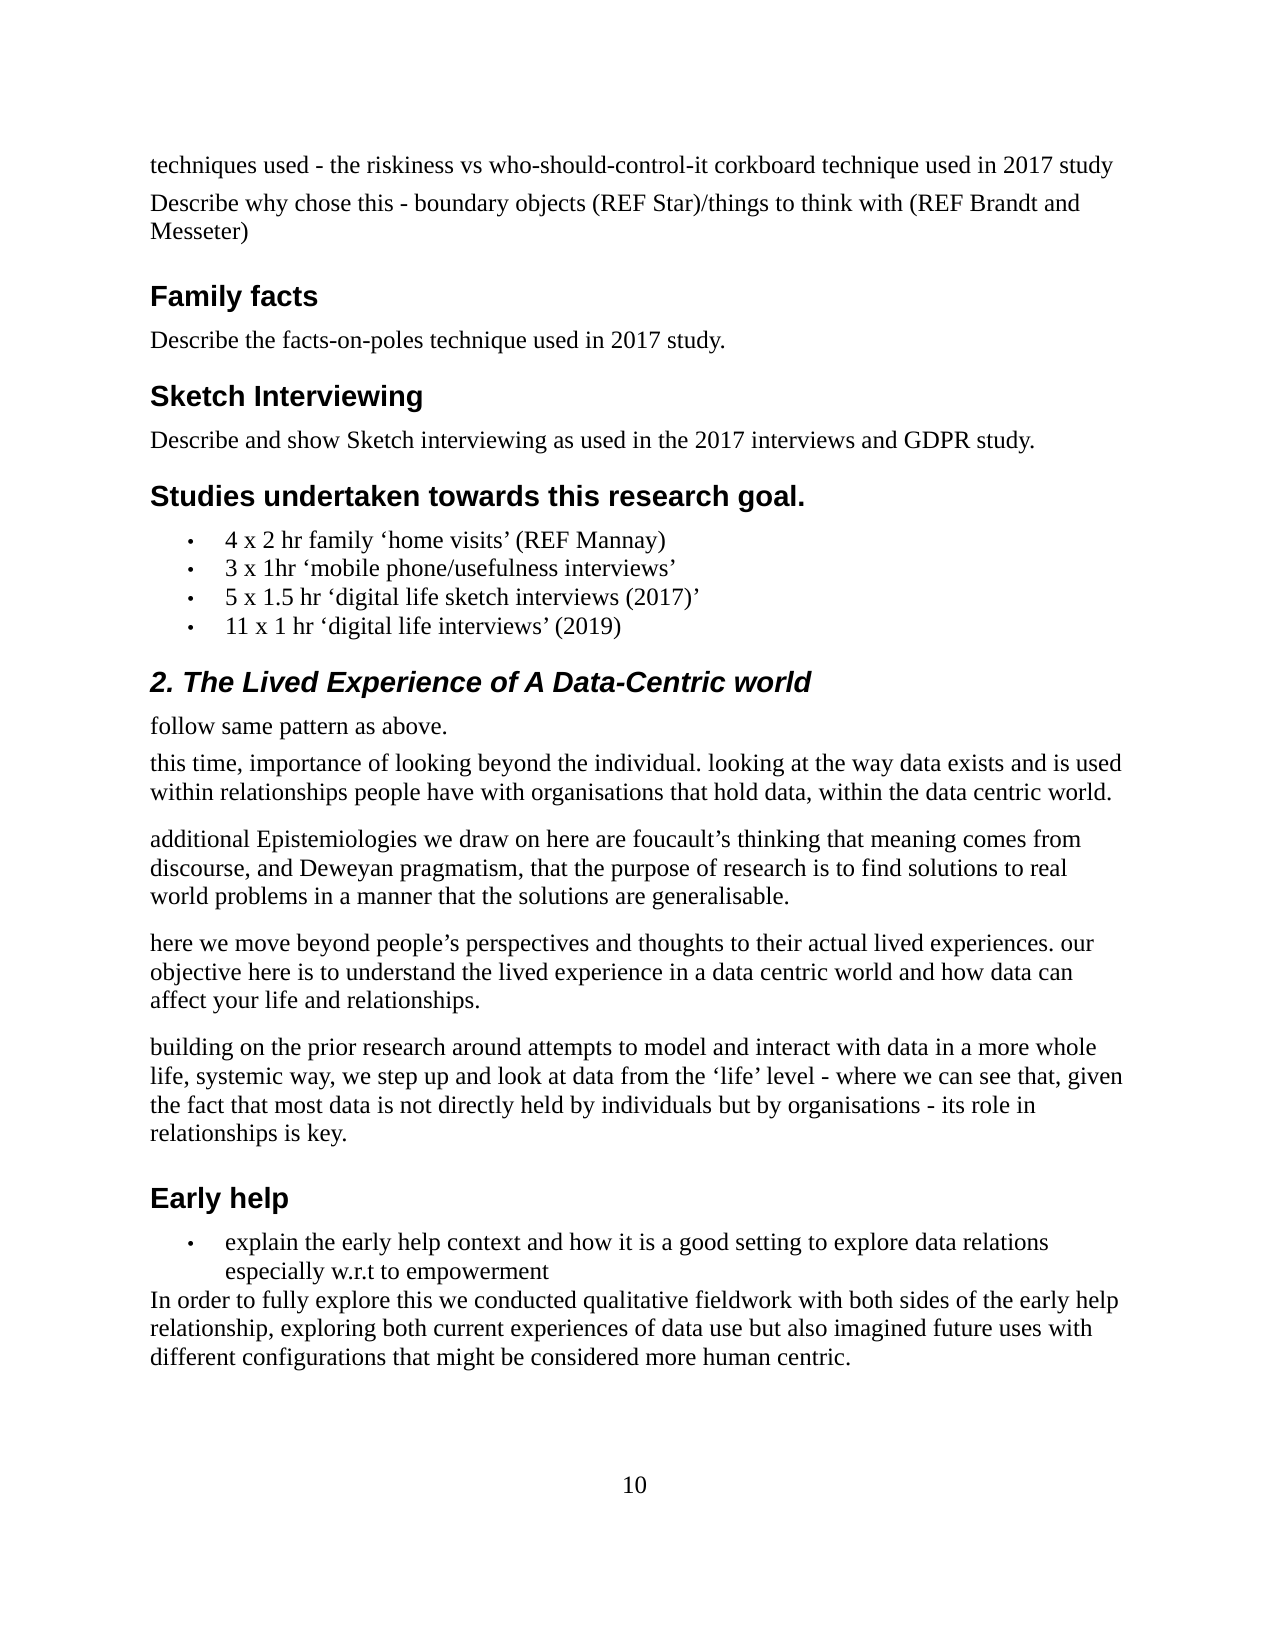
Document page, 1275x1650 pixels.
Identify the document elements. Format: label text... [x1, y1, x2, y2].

text here we move beyond people’s perspectives and thoughts to their actual lived experiences. our objective here is to understand the lived experience in a data centric world and how data can affect your life and relationships. [150, 928, 1125, 1014]
subtitle Studies undertaken towards this research goal. [150, 479, 1125, 512]
list 11 x 1 hr ‘digital life interviews’ (2019) [187, 611, 1125, 640]
text this time, importance of looking beyond the individual. looking at the way data exists and is used within relationships people have with organisations that hold data, within the data centric world. [150, 748, 1125, 806]
subtitle Early help [150, 1181, 1125, 1215]
list 4 x 2 hr family ‘home visits’ (REF Mannay) [187, 525, 1125, 553]
list 5 x 1.5 hr ‘digital life sketch interviews (2017)’ [187, 582, 1125, 611]
text techniques used - the riskiness vs who-should-control-it corkboard technique used in 2017 study [150, 150, 1125, 179]
text Describe the facts-on-poles technique used in 2017 study. [150, 325, 1125, 354]
subtitle Sketch Interviewing [150, 379, 1125, 412]
list 3 x 1hr ‘mobile phone/usefulness interviews’ [187, 553, 1125, 582]
subtitle Family facts [150, 279, 1125, 313]
list explain the early help context and how it is a good setting to explore data relations especially w.r.t to empowerment [187, 1227, 1125, 1285]
text In order to fully explore this we conducted qualitative fieldwork with both sides of the early help relationship, exploring both current experiences of data use but also imagined future uses with different configurations that might be considered more human centric. [150, 1285, 1125, 1371]
text Describe and show Sketch interviewing as used in the 2017 interviews and GDPR study. [150, 425, 1125, 454]
text additional Epistemiologies we draw on here are foucault’s thinking that meaning comes from discourse, and Deweyan pragmatism, that the purpose of research is to find solutions to real world problems in a manner that the solutions are generalisable. [150, 824, 1125, 910]
subtitle 2. The Lived Experience of A Data-Centric world [150, 665, 1125, 698]
text follow same pattern as above. [150, 711, 1125, 739]
text building on the prior research around attempts to model and interact with data in a more whole life, systemic way, we step up and look at data from the ‘life’ level - where we can see that, given the fact that most data is not directly held by individuals but by organisations - its role in relationships is key. [150, 1032, 1125, 1147]
text Describe why chose this - boundary objects (REF Star)/things to think with (REF Brandt and Messeter) [150, 188, 1125, 245]
